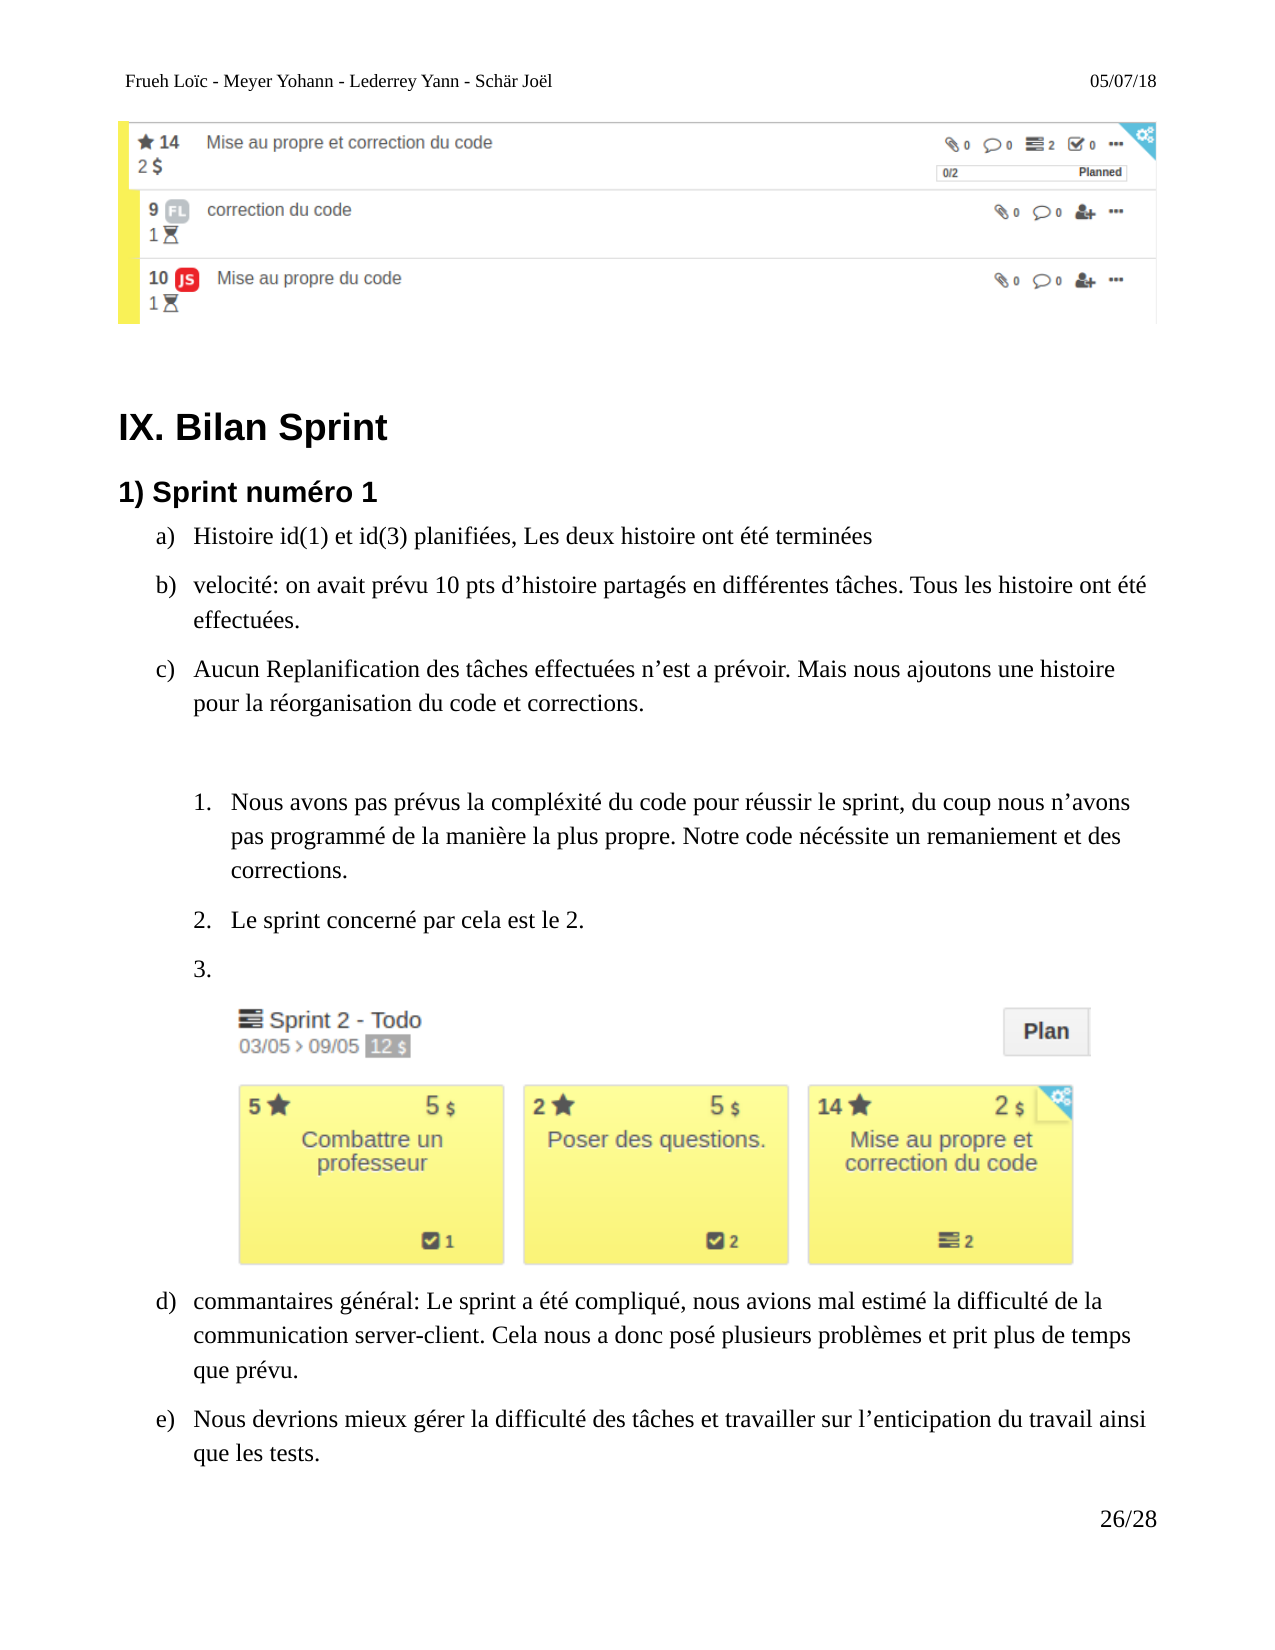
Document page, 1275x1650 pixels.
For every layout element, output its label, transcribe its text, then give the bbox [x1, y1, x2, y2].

list Nous avons pas prévus la compléxité du code pour réussir le sprint, du coup nous n’avons pas programmé de la manière la plus propre. Notre code nécéssite un remaniement et des corrections. [193, 787, 1157, 884]
list Histoire id(1) et id(3) planifiées, Les deux histoire ont été terminées [156, 521, 1157, 550]
list Aucun Replanification des tâches effectuées n’est a prévoir. Mais nous ajoutons une histoire pour la réorganisation du code et corrections. [156, 654, 1157, 717]
subtitle IX. Bilan Sprint [118, 404, 1157, 448]
subtitle 1) Sprint numéro 1 [118, 475, 1157, 509]
picture [118, 121, 1157, 324]
list commantaires général: Le sprint a été compliqué, nous avions mal estimé la difficulté de la communication server-client. Cela nous a donc posé plusieurs problèmes et prit plus de temps que prévu. [156, 1281, 1157, 1384]
list Nous devrions mieux gérer la difficulté des tâches et travailler sur l’enticipation du travail ainsi que les tests. [156, 1404, 1157, 1467]
picture [228, 1000, 1091, 1281]
list Le sprint concerné par cela est le 2. [193, 905, 1157, 933]
list velocité: on avait prévu 10 pts d’histoire partagés en différentes tâches. Tous les histoire ont été effectuées. [156, 571, 1157, 634]
